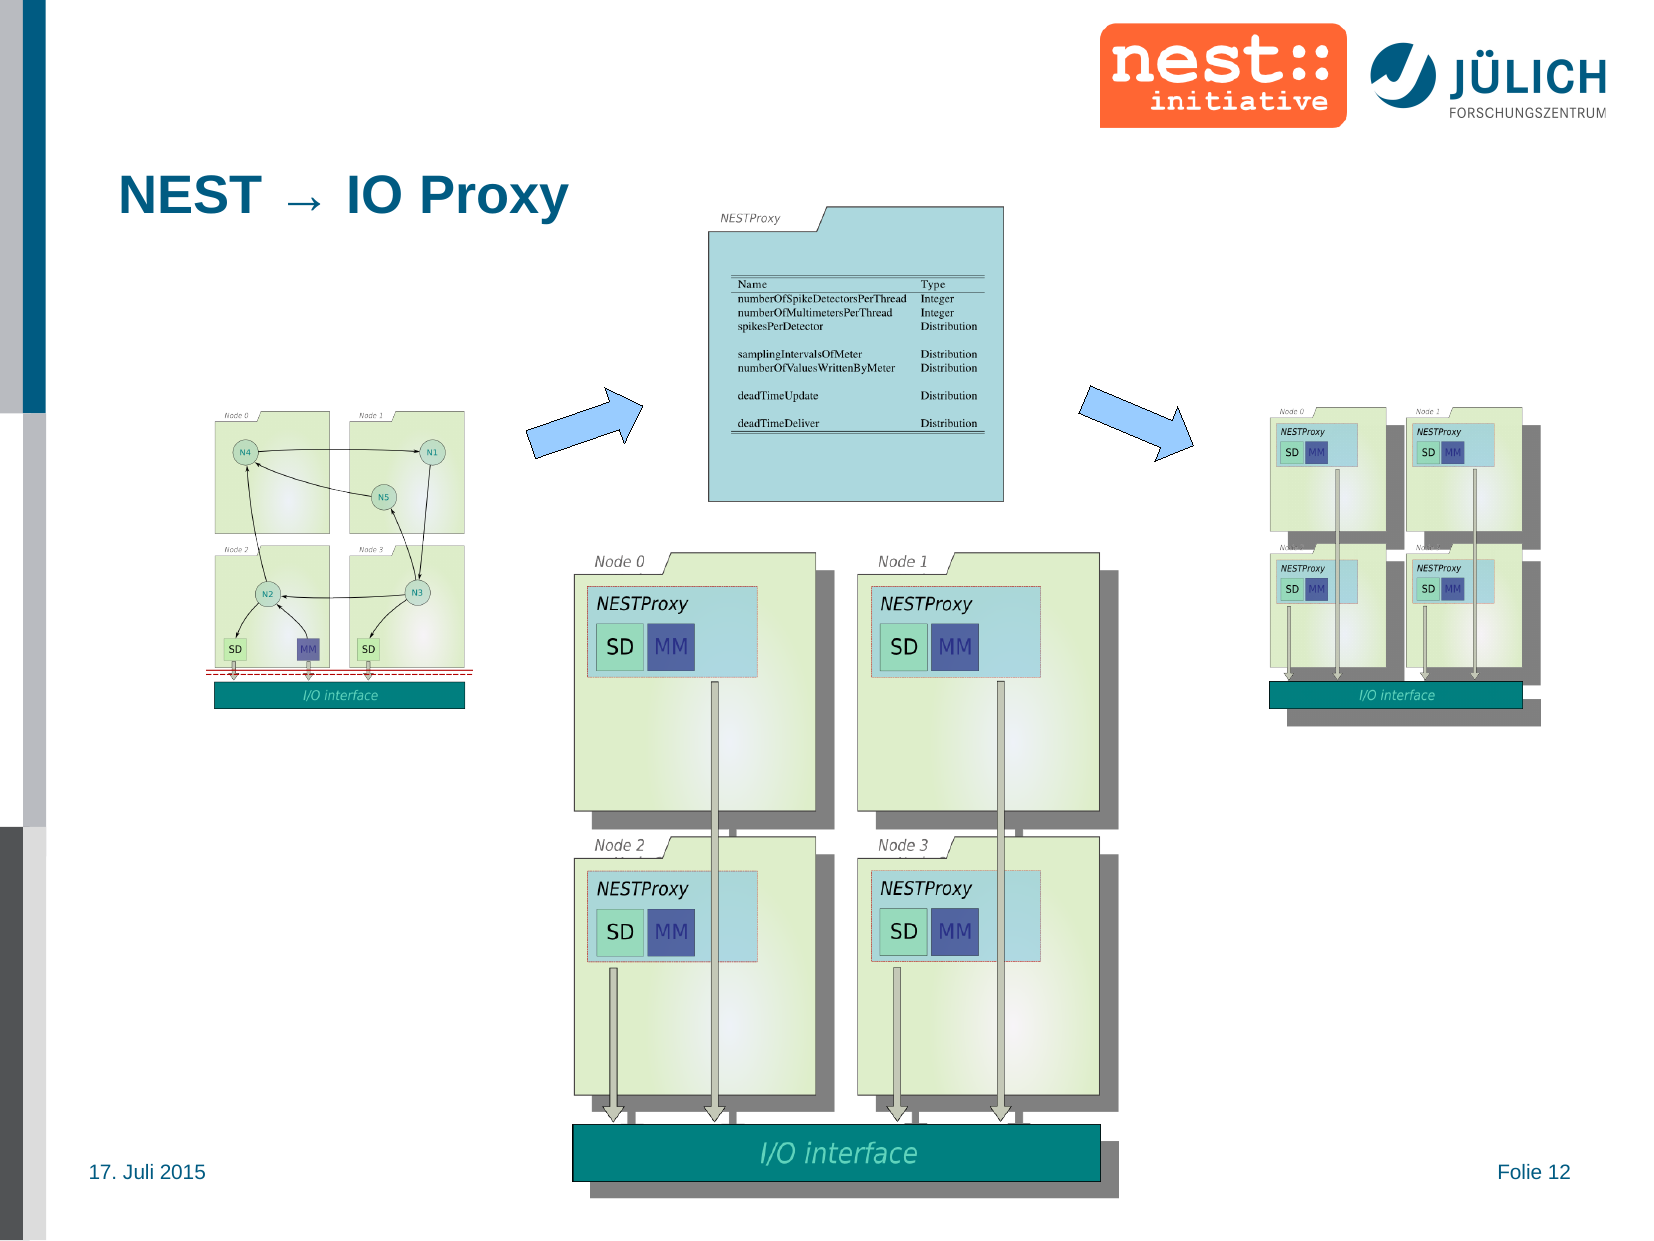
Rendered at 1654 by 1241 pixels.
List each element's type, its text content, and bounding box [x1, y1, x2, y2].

picture [572, 552, 1101, 1182]
picture [1100, 23, 1347, 128]
picture [206, 411, 473, 709]
picture [1369, 41, 1606, 106]
picture [1269, 407, 1523, 709]
text_box [1078, 385, 1194, 462]
picture [708, 206, 1004, 502]
text_box [526, 387, 643, 459]
title NEST → IO Proxy [118, 106, 1607, 284]
